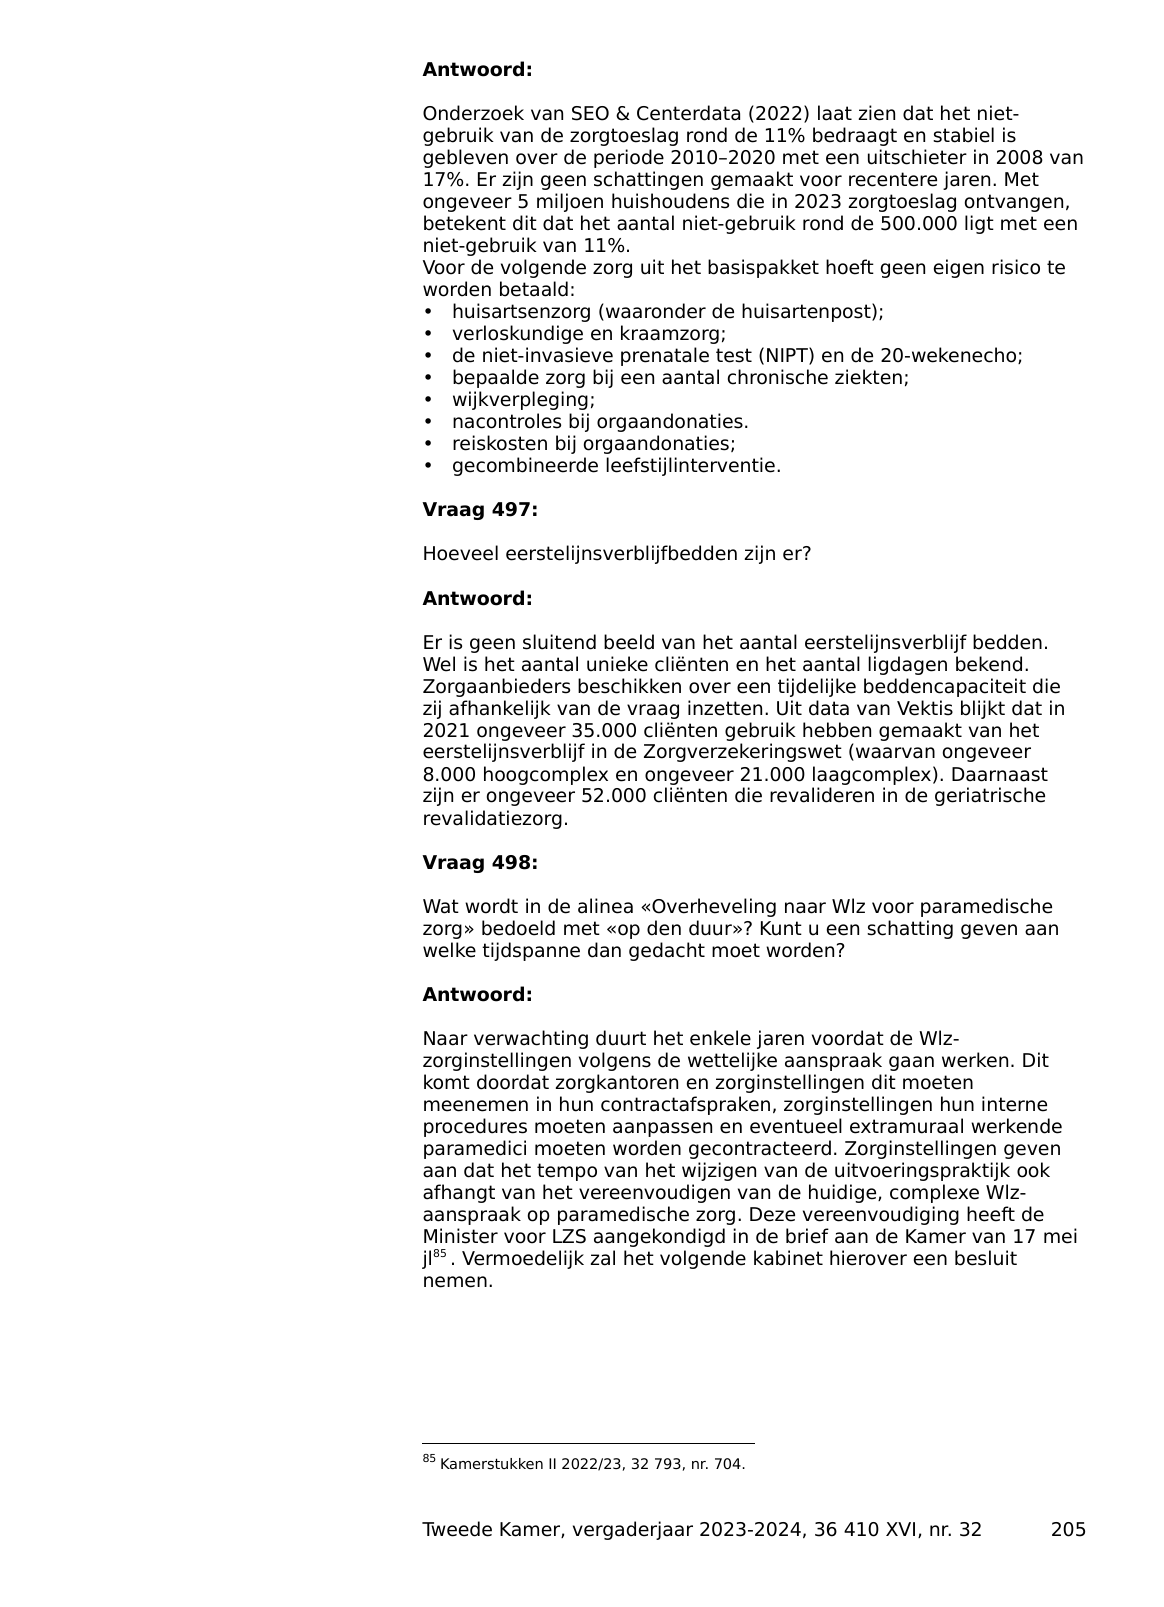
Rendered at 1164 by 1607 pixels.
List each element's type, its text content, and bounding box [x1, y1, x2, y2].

text Voor de volgende zorg uit het basispakket hoeft geen eigen risico te worden betaald: [422, 257, 1087, 301]
text Onderzoek van SEO & Centerdata (2022) laat zien dat het niet-gebruik van de zorgtoeslag rond de 11% bedraagt en stabiel is gebleven over de periode 2010–2020 met een uitschieter in 2008 van 17%. Er zijn geen schattingen gemaakt voor recentere jaren. Met ongeveer 5 miljoen huishoudens die in 2023 zorgtoeslag ontvangen, betekent dit dat het aantal niet-gebruik rond de 500.000 ligt met een niet-gebruik van 11%. [422, 103, 1087, 257]
text Er is geen sluitend beeld van het aantal eerstelijnsverblijf bedden. Wel is het aantal unieke cliënten en het aantal ligdagen bekend. Zorgaanbieders beschikken over een tijdelijke beddencapaciteit die zij afhankelijk van de vraag inzetten. Uit data van Vektis blijkt dat in 2021 ongeveer 35.000 cliënten gebruik hebben gemaakt van het eerstelijnsverblijf in de Zorgverzekeringswet (waarvan ongeveer 8.000 hoogcomplex en ongeveer 21.000 laagcomplex). Daarnaast zijn er ongeveer 52.000 cliënten die revalideren in de geriatrische revalidatiezorg. [422, 632, 1087, 829]
subtitle Antwoord: [422, 59, 1087, 81]
text • nacontroles bij orgaandonaties. [422, 411, 1087, 433]
text • gecombineerde leefstijlinterventie. [422, 455, 1087, 477]
text Wat wordt in de alinea «Overheveling naar Wlz voor paramedische zorg» bedoeld met «op den duur»? Kunt u een schatting geven aan welke tijdspanne dan gedacht moet worden? [422, 896, 1087, 962]
text Hoeveel eerstelijnsverblijfbedden zijn er? [422, 543, 1087, 565]
text • bepaalde zorg bij een aantal chronische ziekten; [422, 367, 1087, 389]
text Naar verwachting duurt het enkele jaren voordat de Wlz-zorginstellingen volgens de wettelijke aanspraak gaan werken. Dit komt doordat zorgkantoren en zorginstellingen dit moeten meenemen in hun contractafspraken, zorginstellingen hun interne procedures moeten aanpassen en eventueel extramuraal werkende paramedici moeten worden gecontracteerd. Zorginstellingen geven aan dat het tempo van het wijzigen van de uitvoeringspraktijk ook afhangt van het vereenvoudigen van de huidige, complexe Wlz-aanspraak op paramedische zorg. Deze vereenvoudiging heeft de Minister voor LZS aangekondigd in de brief aan de Kamer van 17 mei jl. Vermoedelijk zal het volgende kabinet hierover een besluit nemen. [422, 1028, 1087, 1292]
text • huisartsenzorg (waaronder de huisartenpost); [422, 301, 1087, 323]
text • de niet-invasieve prenatale test (NIPT) en de 20-wekenecho; [422, 345, 1087, 367]
subtitle Vraag 497: [422, 499, 1087, 521]
text • wijkverpleging; [422, 389, 1087, 411]
text • reiskosten bij orgaandonaties; [422, 433, 1087, 455]
text Kamerstukken II 2022/23, 32 793, nr. 704. [422, 1452, 1087, 1474]
subtitle Antwoord: [422, 984, 1087, 1006]
subtitle Vraag 498: [422, 852, 1087, 873]
subtitle Antwoord: [422, 587, 1087, 609]
text • verloskundige en kraamzorg; [422, 323, 1087, 345]
